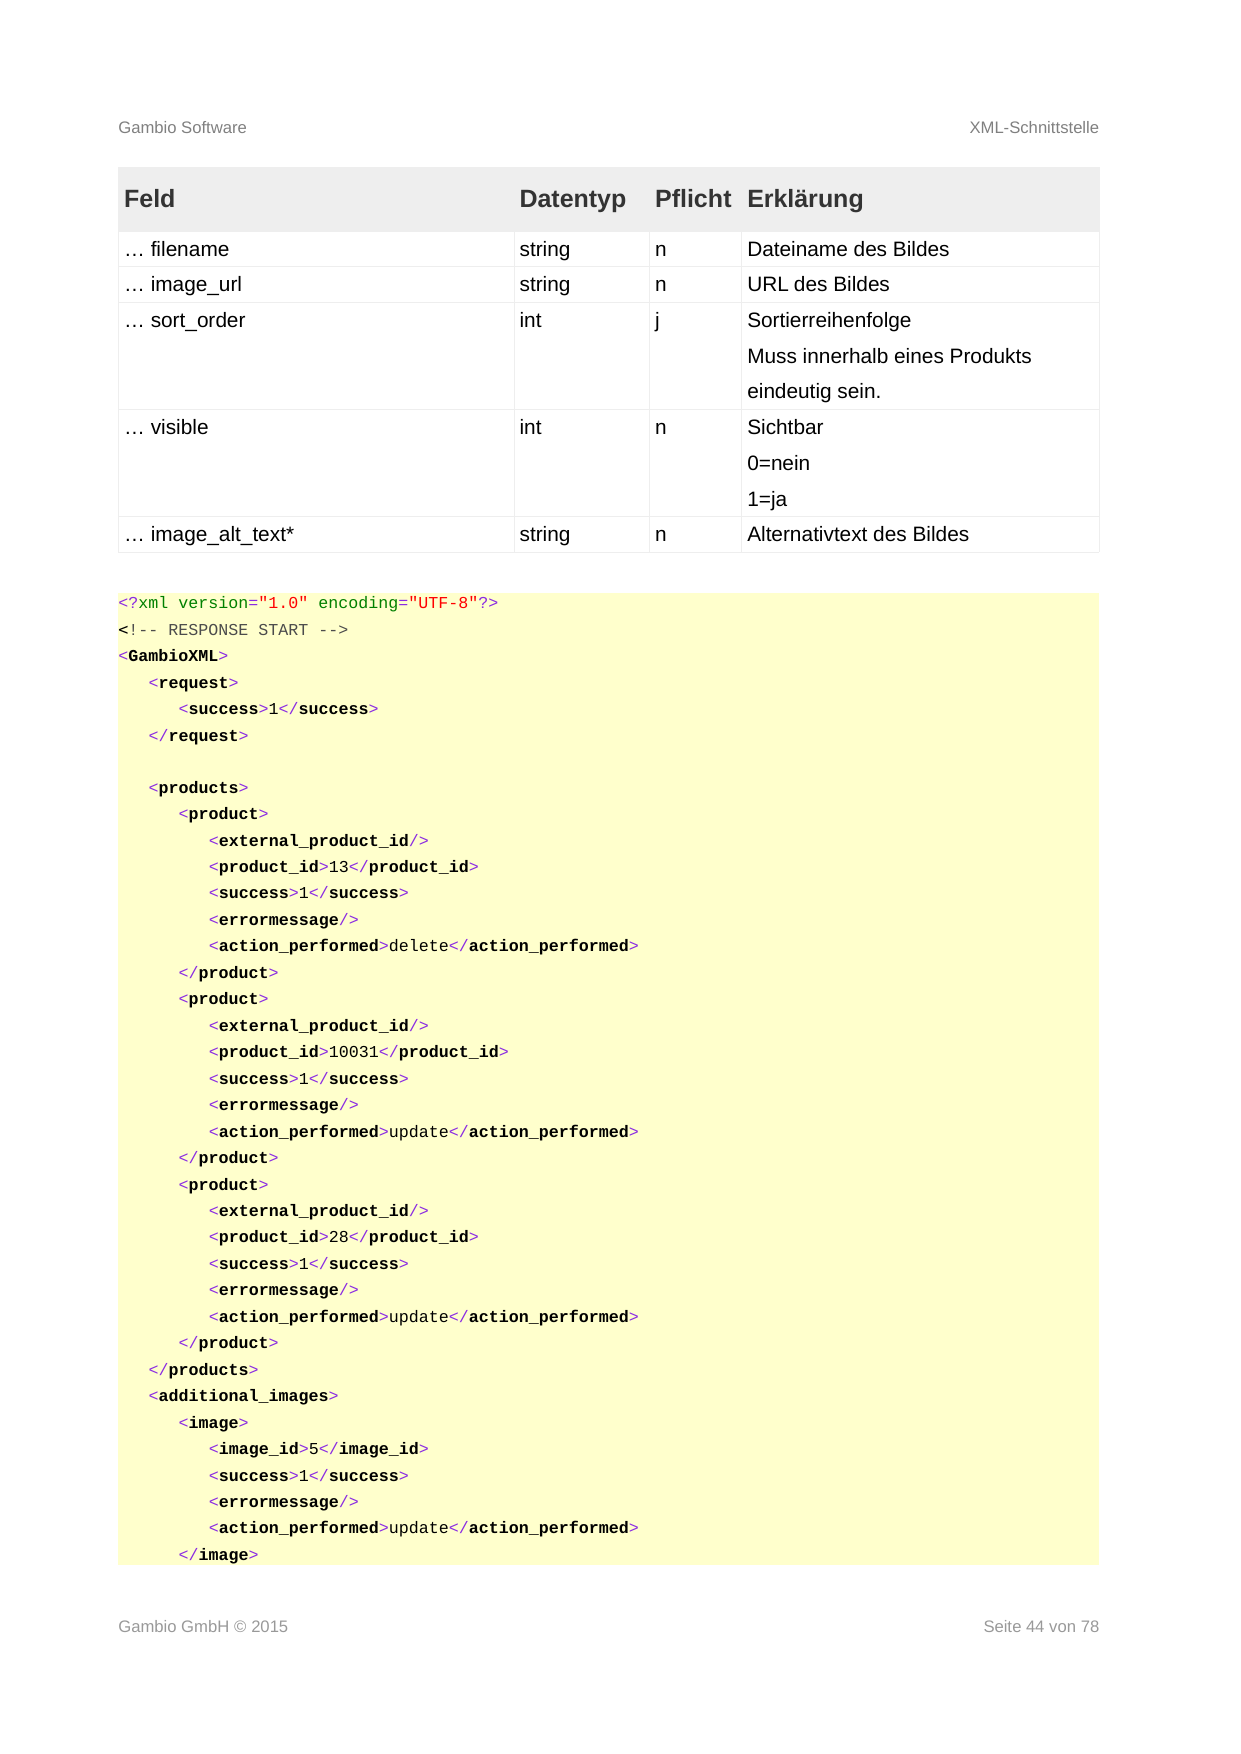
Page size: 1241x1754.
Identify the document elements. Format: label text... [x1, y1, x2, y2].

table_cell n [650, 232, 741, 266]
table_header Datentyp [515, 168, 649, 231]
text <product_id>13</product_id> [118, 857, 1099, 877]
text <errormessage/> [118, 910, 1099, 930]
text <image_id>5</image_id> [118, 1439, 1099, 1459]
text <action_performed>update</action_performed> [118, 1518, 1099, 1539]
text <action_performed>update</action_performed> [118, 1307, 1099, 1327]
text <additional_images> [118, 1386, 1099, 1407]
text </product> [118, 963, 1099, 983]
text <!-- RESPONSE START --> [118, 620, 1099, 640]
text <errormessage/> [118, 1492, 1099, 1512]
text <products> [118, 777, 1099, 798]
table_cell Alternativtext des Bildes [742, 517, 1099, 552]
text <errormessage/> [118, 1095, 1099, 1116]
text </product> [118, 1148, 1099, 1168]
table_cell string [515, 232, 649, 266]
text </image> [118, 1545, 1099, 1565]
table_cell Sortierreihenfolge Muss innerhalb eines Produkts eindeutig sein. [742, 303, 1099, 409]
text <?xml version="1.0" encoding="UTF-8"?> [118, 593, 1099, 614]
table_cell URL des Bildes [742, 267, 1099, 302]
table_cell int [515, 410, 649, 516]
table_header Pflicht [650, 168, 741, 231]
text <GambioXML> [118, 646, 1099, 667]
table_cell n [650, 267, 741, 302]
table_header Feld [119, 168, 514, 231]
text <product_id>28</product_id> [118, 1227, 1099, 1248]
text <success>1</success> [118, 699, 1099, 720]
table_cell n [650, 410, 741, 516]
text <external_product_id/> [118, 1016, 1099, 1036]
text <external_product_id/> [118, 1201, 1099, 1221]
text <success>1</success> [118, 883, 1099, 904]
table_cell … filename [119, 232, 514, 266]
table_cell … image_alt_text* [119, 517, 514, 552]
text <errormessage/> [118, 1280, 1099, 1301]
table_cell j [650, 303, 741, 409]
text <success>1</success> [118, 1068, 1099, 1089]
table_header Erklärung [742, 168, 1099, 231]
table_cell … sort_order [119, 303, 514, 409]
table_cell string [515, 517, 649, 552]
text <success>1</success> [118, 1254, 1099, 1274]
table_cell n [650, 517, 741, 552]
text <success>1</success> [118, 1465, 1099, 1486]
table_cell string [515, 267, 649, 302]
text <product> [118, 1174, 1099, 1195]
text <request> [118, 673, 1099, 693]
text </request> [118, 726, 1099, 746]
text <product> [118, 804, 1099, 824]
table_cell … visible [119, 410, 514, 516]
table_cell int [515, 303, 649, 409]
text <product> [118, 989, 1099, 1010]
text </products> [118, 1359, 1099, 1380]
text <action_performed>update</action_performed> [118, 1121, 1099, 1142]
table_cell Dateiname des Bildes [742, 232, 1099, 266]
text <external_product_id/> [118, 830, 1099, 851]
table_cell Sichtbar 0=nein 1=ja [742, 410, 1099, 516]
text <image> [118, 1412, 1099, 1433]
text </product> [118, 1333, 1099, 1354]
text <action_performed>delete</action_performed> [118, 936, 1099, 957]
table_cell … image_url [119, 267, 514, 302]
text <product_id>10031</product_id> [118, 1042, 1099, 1063]
